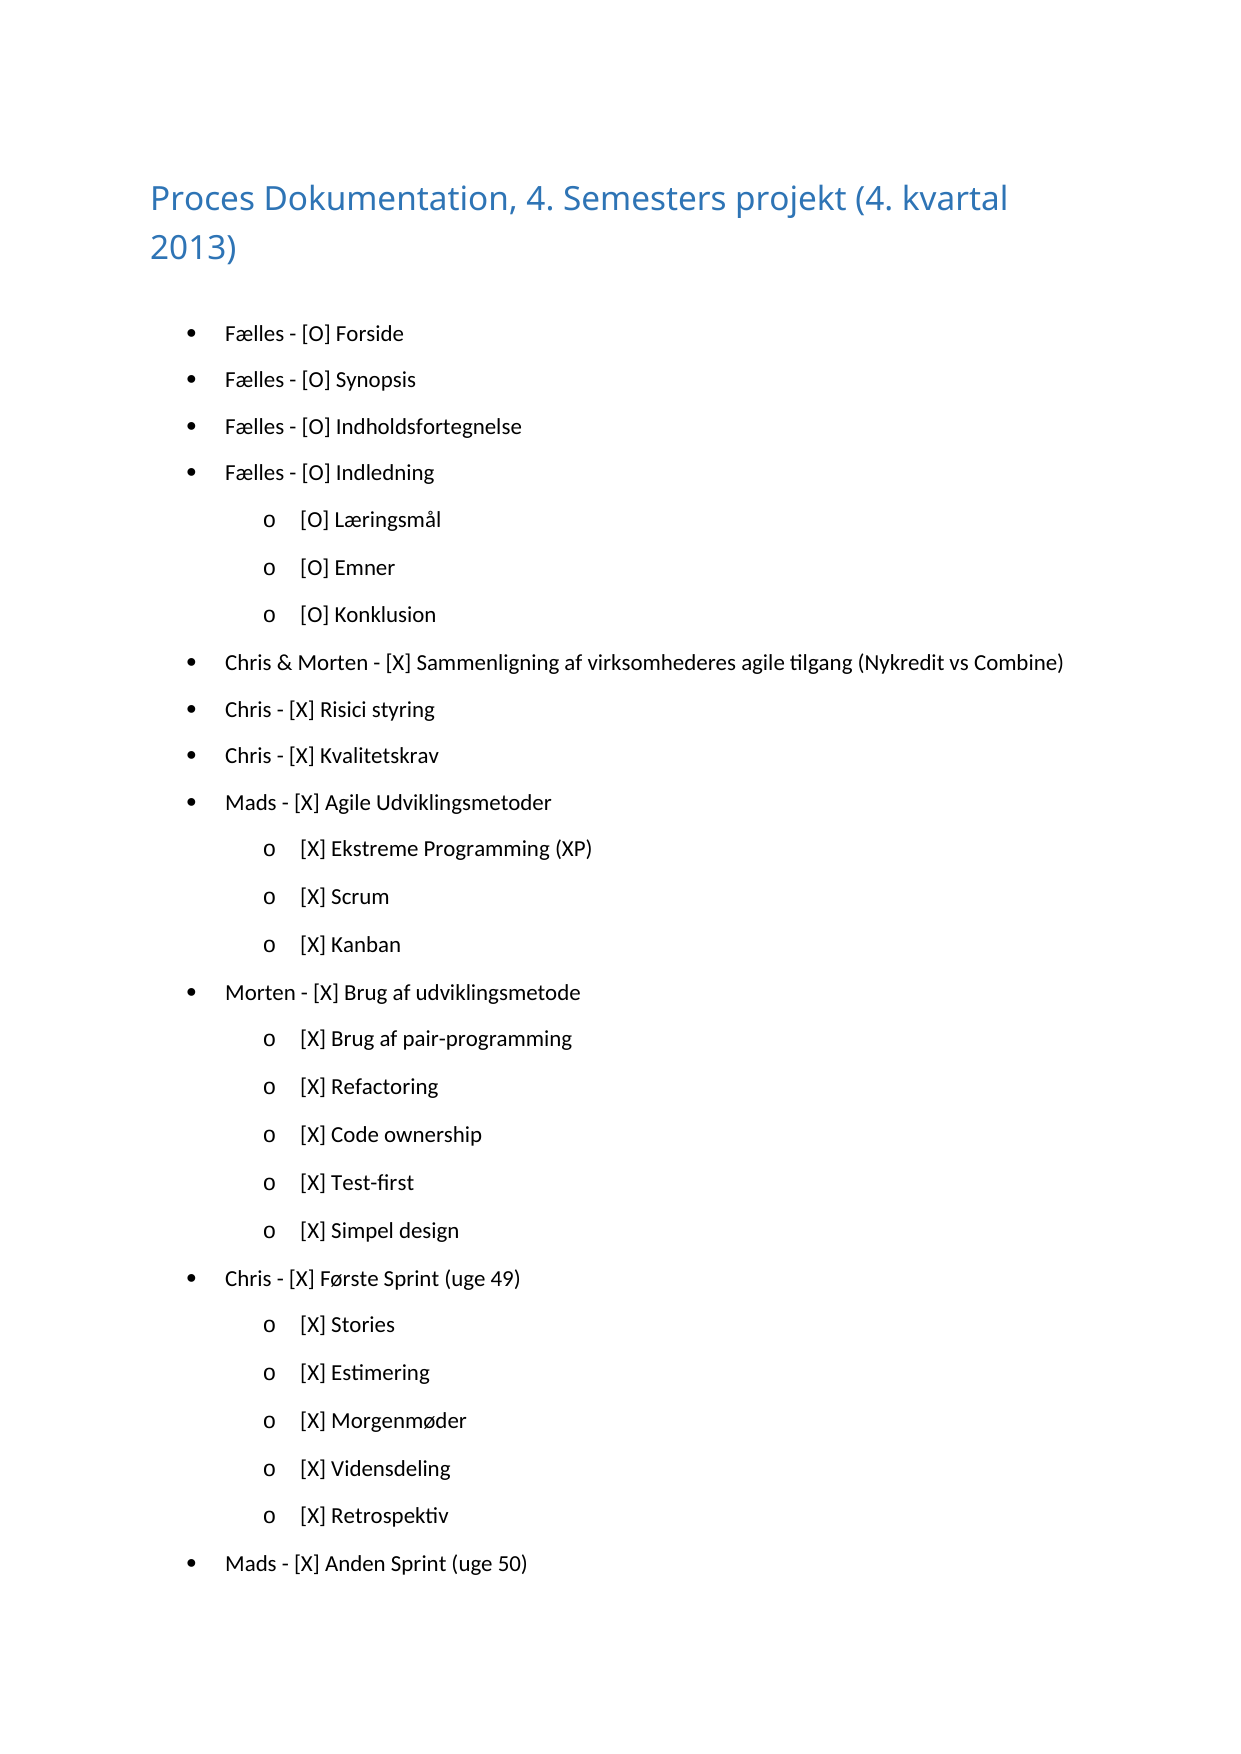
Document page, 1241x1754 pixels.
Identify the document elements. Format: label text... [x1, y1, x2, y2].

list [X] Scrum [262, 882, 1090, 912]
list Morten - [X] Brug af udviklingsmetode [187, 978, 1090, 1006]
list [X] Retrospektiv [262, 1501, 1090, 1531]
list Fælles - [O] Forside [187, 319, 1090, 347]
list Mads - [X] Anden Sprint (uge 50) [187, 1549, 1090, 1577]
subtitle Proces Dokumentation, 4. Semesters projekt (4. kvartal 2013) [150, 175, 1090, 269]
list [O] Konklusion [262, 601, 1090, 630]
list Mads - [X] Agile Udviklingsmetoder [187, 788, 1090, 816]
list Chris & Morten - [X] Sammenligning af virksomhederes agile tilgang (Nykredit vs Combine) [187, 648, 1090, 676]
list Chris - [X] Kvalitetskrav [187, 741, 1090, 769]
list Fælles - [O] Synopsis [187, 365, 1090, 393]
list Fælles - [O] Indholdsfortegnelse [187, 412, 1090, 440]
list [O] Læringsmål [262, 505, 1090, 534]
list [X] Estimering [262, 1358, 1090, 1387]
list [X] Test-first [262, 1168, 1090, 1197]
list Fælles - [O] Indledning [187, 458, 1090, 486]
list [X] Brug af pair-programming [262, 1024, 1090, 1054]
list [X] Ekstreme Programming (XP) [262, 834, 1090, 864]
list Chris - [X] Første Sprint (uge 49) [187, 1264, 1090, 1292]
list [X] Kanban [262, 930, 1090, 959]
list Chris - [X] Risici styring [187, 695, 1090, 723]
list [X] Morgenmøder [262, 1406, 1090, 1435]
list [X] Refactoring [262, 1072, 1090, 1102]
list [O] Emner [262, 553, 1090, 582]
list [X] Simpel design [262, 1216, 1090, 1245]
list [X] Stories [262, 1310, 1090, 1339]
list [X] Vidensdeling [262, 1454, 1090, 1483]
list [X] Code ownership [262, 1120, 1090, 1149]
